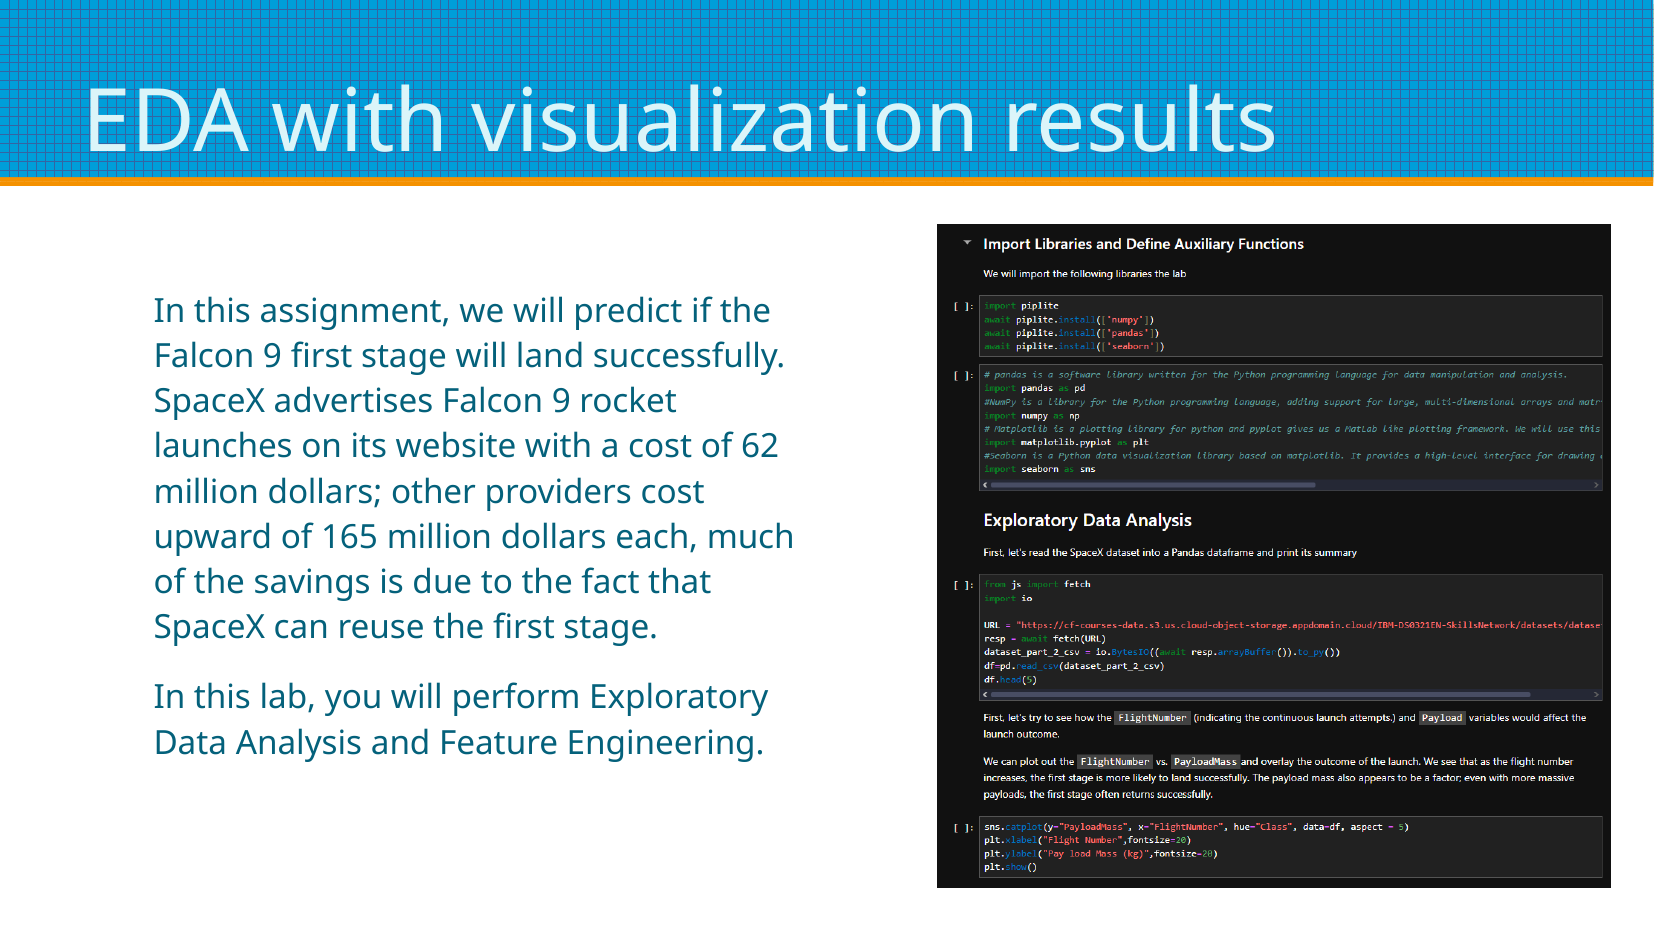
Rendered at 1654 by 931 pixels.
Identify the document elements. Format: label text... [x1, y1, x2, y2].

title EDA with visualization results [82, 14, 1571, 178]
picture [937, 224, 1611, 888]
list In this assignment, we will predict if the Falcon 9 first stage will land successfully. SpaceX advertises Falcon 9 rocket launches on its website with a cost of 62 million dollars; other providers cost upward of 165 million dollars each, much of the savings is due to the fact that SpaceX can reuse the first stage. In this lab, you will perform Exploratory Data Analysis and Feature Engineering. [82, 286, 826, 863]
